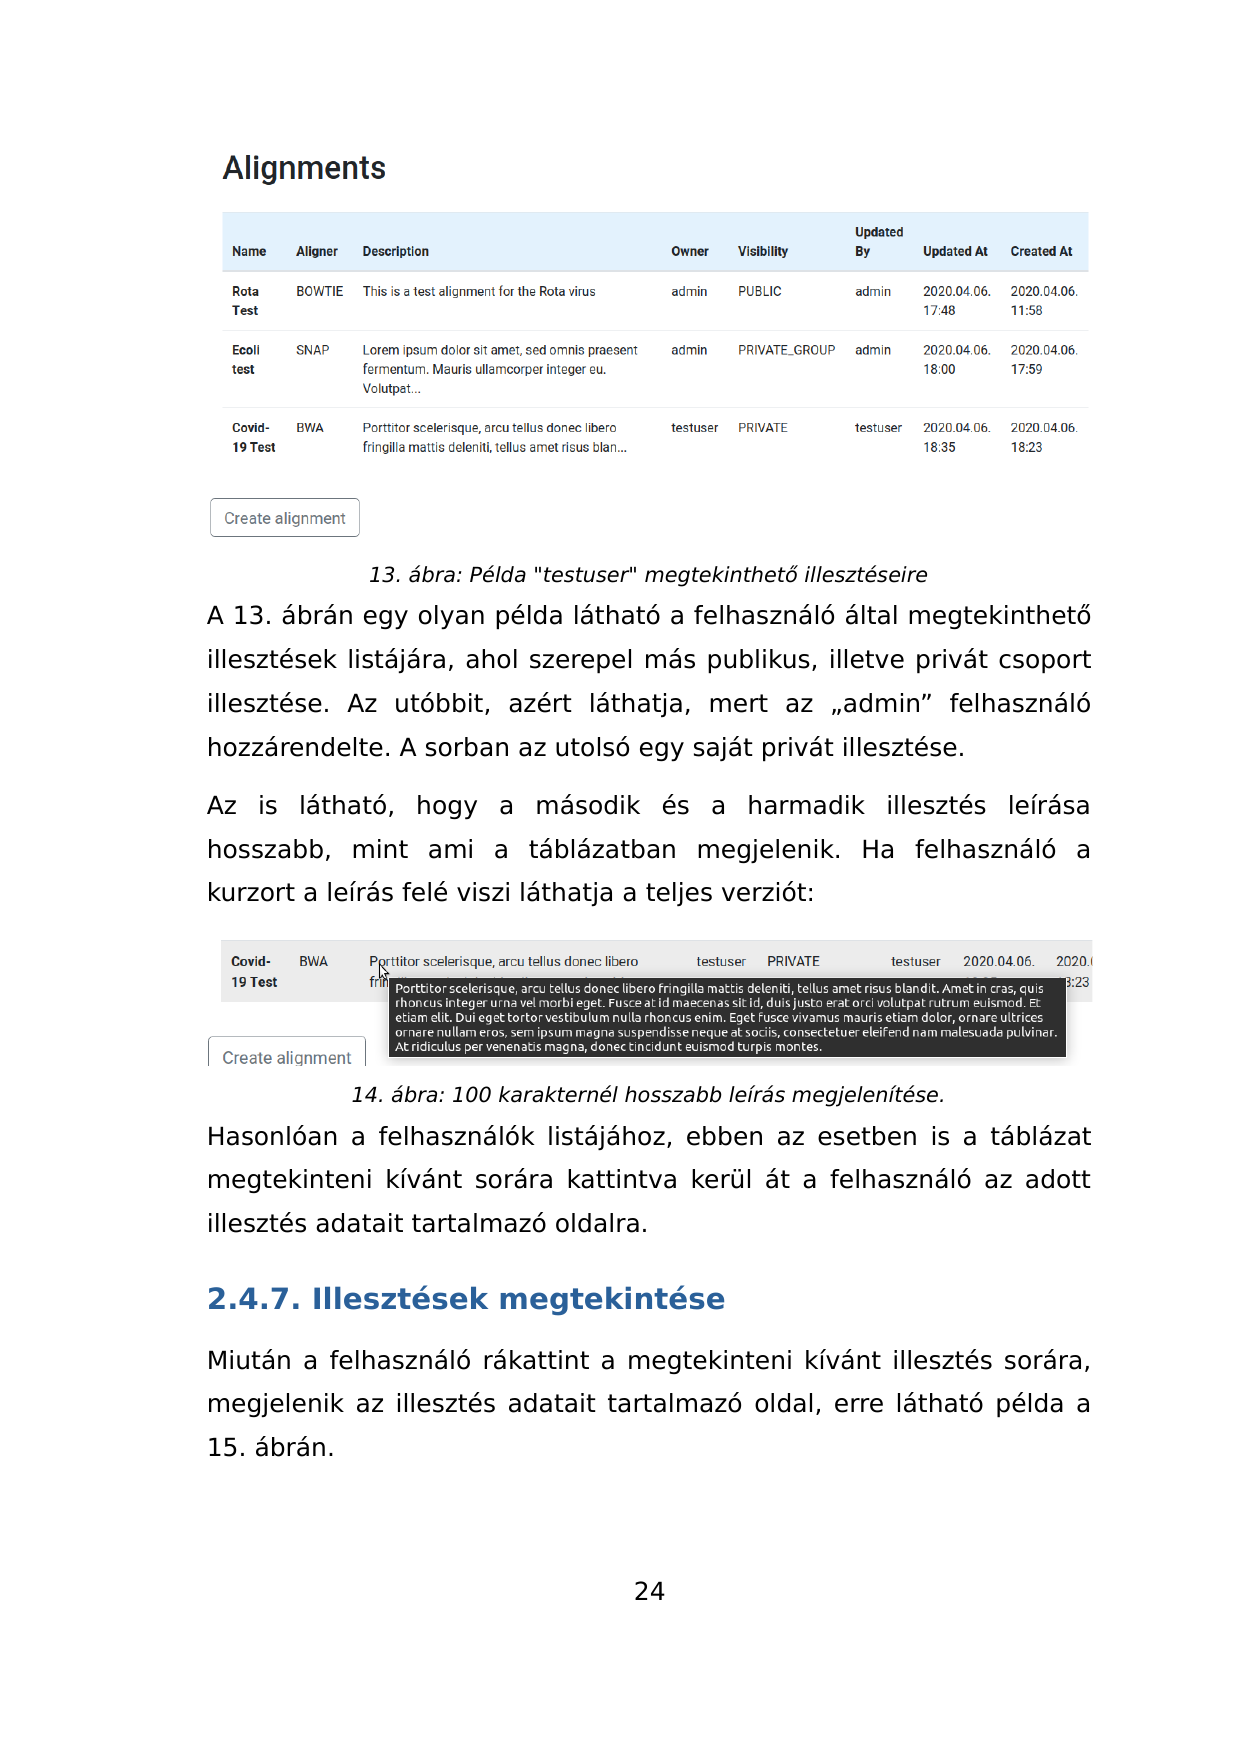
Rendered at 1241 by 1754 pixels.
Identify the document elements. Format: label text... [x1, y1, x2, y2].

text 14. ábra: 100 karakternél hosszabb leírás megjelenítése. [207, 1066, 1093, 1107]
picture [206, 147, 1093, 546]
text A 13. ábrán egy olyan példa látható a felhasználó által megtekinthető illesztések listájára, ahol szerepel más publikus, illetve privát csoport illesztése. Az utóbbit, azért láthatja, mert az „admin” felhasználó hozzárendelte. A sorban az utolsó egy saját privát illesztése. [207, 587, 1093, 762]
text Az is látható, hogy a második és a harmadik illesztés leírása hosszabb, mint ami a táblázatban megjelenik. Ha felhasználó a kurzort a leírás felé viszi láthatja a teljes verziót: [207, 791, 1093, 908]
text Miután a felhasználó rákattint a megtekinteni kívánt illesztés sorára, megjelenik az illesztés adatait tartalmazó oldal, erre látható példa a 15. ábrán. [207, 1346, 1093, 1462]
subtitle Illesztések megtekintése [207, 1282, 1093, 1316]
text Hasonlóan a felhasználók listájához, ebben az esetben is a táblázat megtekinteni kívánt sorára kattintva kerül át a felhasználó az adott illesztés adatait tartalmazó oldalra. [207, 1107, 1093, 1238]
picture [206, 936, 1093, 1066]
text 13. ábra: Példa "testuser" megtekinthető illesztéseire [207, 546, 1093, 587]
